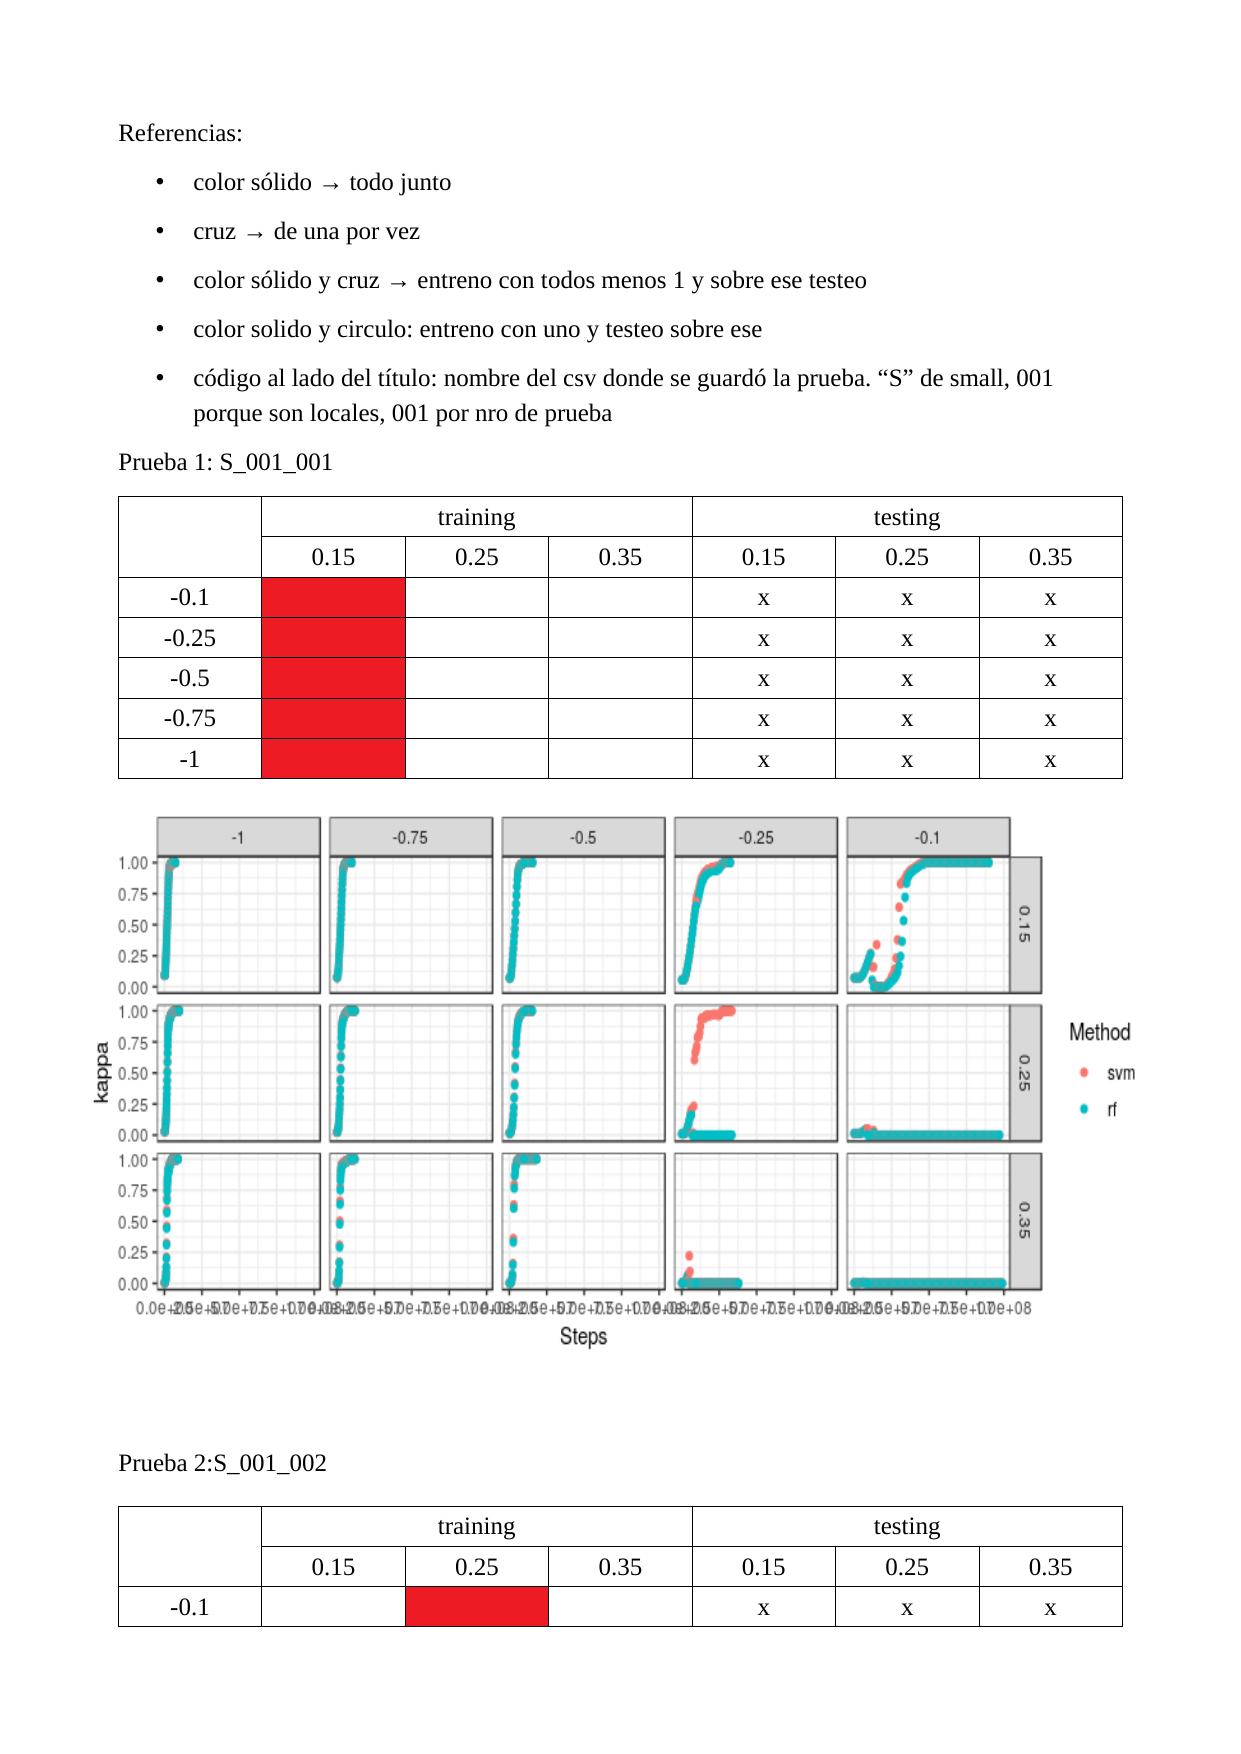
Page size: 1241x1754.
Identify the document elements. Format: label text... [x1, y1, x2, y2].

table_cell [406, 739, 548, 778]
table_cell x [693, 699, 835, 738]
text Prueba 1: S_001_001 [118, 447, 1122, 476]
table_cell -0.1 [119, 1587, 261, 1626]
table_header training [262, 1507, 692, 1546]
list color sólido → todo junto [156, 167, 1122, 196]
table_cell x [836, 739, 979, 778]
table_cell [549, 578, 692, 617]
table_cell x [836, 578, 979, 617]
table_cell x [836, 658, 979, 698]
table_cell [262, 578, 405, 617]
table_cell x [980, 1587, 1122, 1626]
table_cell [262, 658, 405, 698]
table_cell 0.25 [406, 537, 548, 577]
list código al lado del título: nombre del csv donde se guardó la prueba. “S” de small, 001 porque son locales, 001 por nro de prueba [156, 363, 1122, 427]
table_cell [549, 699, 692, 738]
table_cell x [836, 1587, 979, 1626]
table_cell -0.1 [119, 578, 261, 617]
list color sólido y cruz → entreno con todos menos 1 y sobre ese testeo [156, 265, 1122, 294]
list cruz → de una por vez [156, 216, 1122, 245]
table_cell 0.35 [980, 1547, 1122, 1586]
table_cell x [980, 658, 1122, 698]
table_cell [406, 618, 548, 657]
table_cell 0.35 [980, 537, 1122, 577]
list color solido y circulo: entreno con uno y testeo sobre ese [156, 314, 1122, 343]
table_cell -0.75 [119, 699, 261, 738]
table_cell -1 [119, 739, 261, 778]
table_cell 0.15 [693, 537, 835, 577]
table_cell 0.25 [836, 537, 979, 577]
table_cell 0.25 [406, 1547, 548, 1586]
table_cell 0.15 [262, 537, 405, 577]
table_cell 0.15 [693, 1547, 835, 1586]
table_cell [262, 739, 405, 778]
table_cell x [836, 618, 979, 657]
table_cell x [980, 739, 1122, 778]
table_cell x [980, 618, 1122, 657]
table_header training [262, 497, 692, 536]
table_cell 0.25 [836, 1547, 979, 1586]
table_cell x [693, 578, 835, 617]
picture [86, 807, 1155, 1362]
table_cell [549, 618, 692, 657]
table_cell x [693, 739, 835, 778]
table_cell 0.35 [549, 537, 692, 577]
table_cell x [693, 618, 835, 657]
table_cell [262, 699, 405, 738]
table_cell x [836, 699, 979, 738]
text Referencias: [118, 118, 1122, 147]
text Prueba 2:S_001_002 [118, 1448, 1122, 1477]
table_cell x [693, 1587, 835, 1626]
table_cell [406, 699, 548, 738]
table_cell [262, 618, 405, 657]
table_header testing [693, 1507, 1122, 1546]
table_header [119, 1507, 261, 1586]
table_cell [406, 1587, 548, 1626]
table_cell [549, 1587, 692, 1626]
table_cell [406, 578, 548, 617]
table_cell 0.15 [262, 1547, 405, 1586]
table_cell 0.35 [549, 1547, 692, 1586]
table_header [119, 497, 261, 577]
table_cell -0.5 [119, 658, 261, 698]
table_cell [406, 658, 548, 698]
table_cell x [980, 699, 1122, 738]
table_header testing [693, 497, 1122, 536]
table_cell x [980, 578, 1122, 617]
table_cell [549, 739, 692, 778]
table_cell -0.25 [119, 618, 261, 657]
table_cell [549, 658, 692, 698]
table_cell [262, 1587, 405, 1626]
table_cell x [693, 658, 835, 698]
